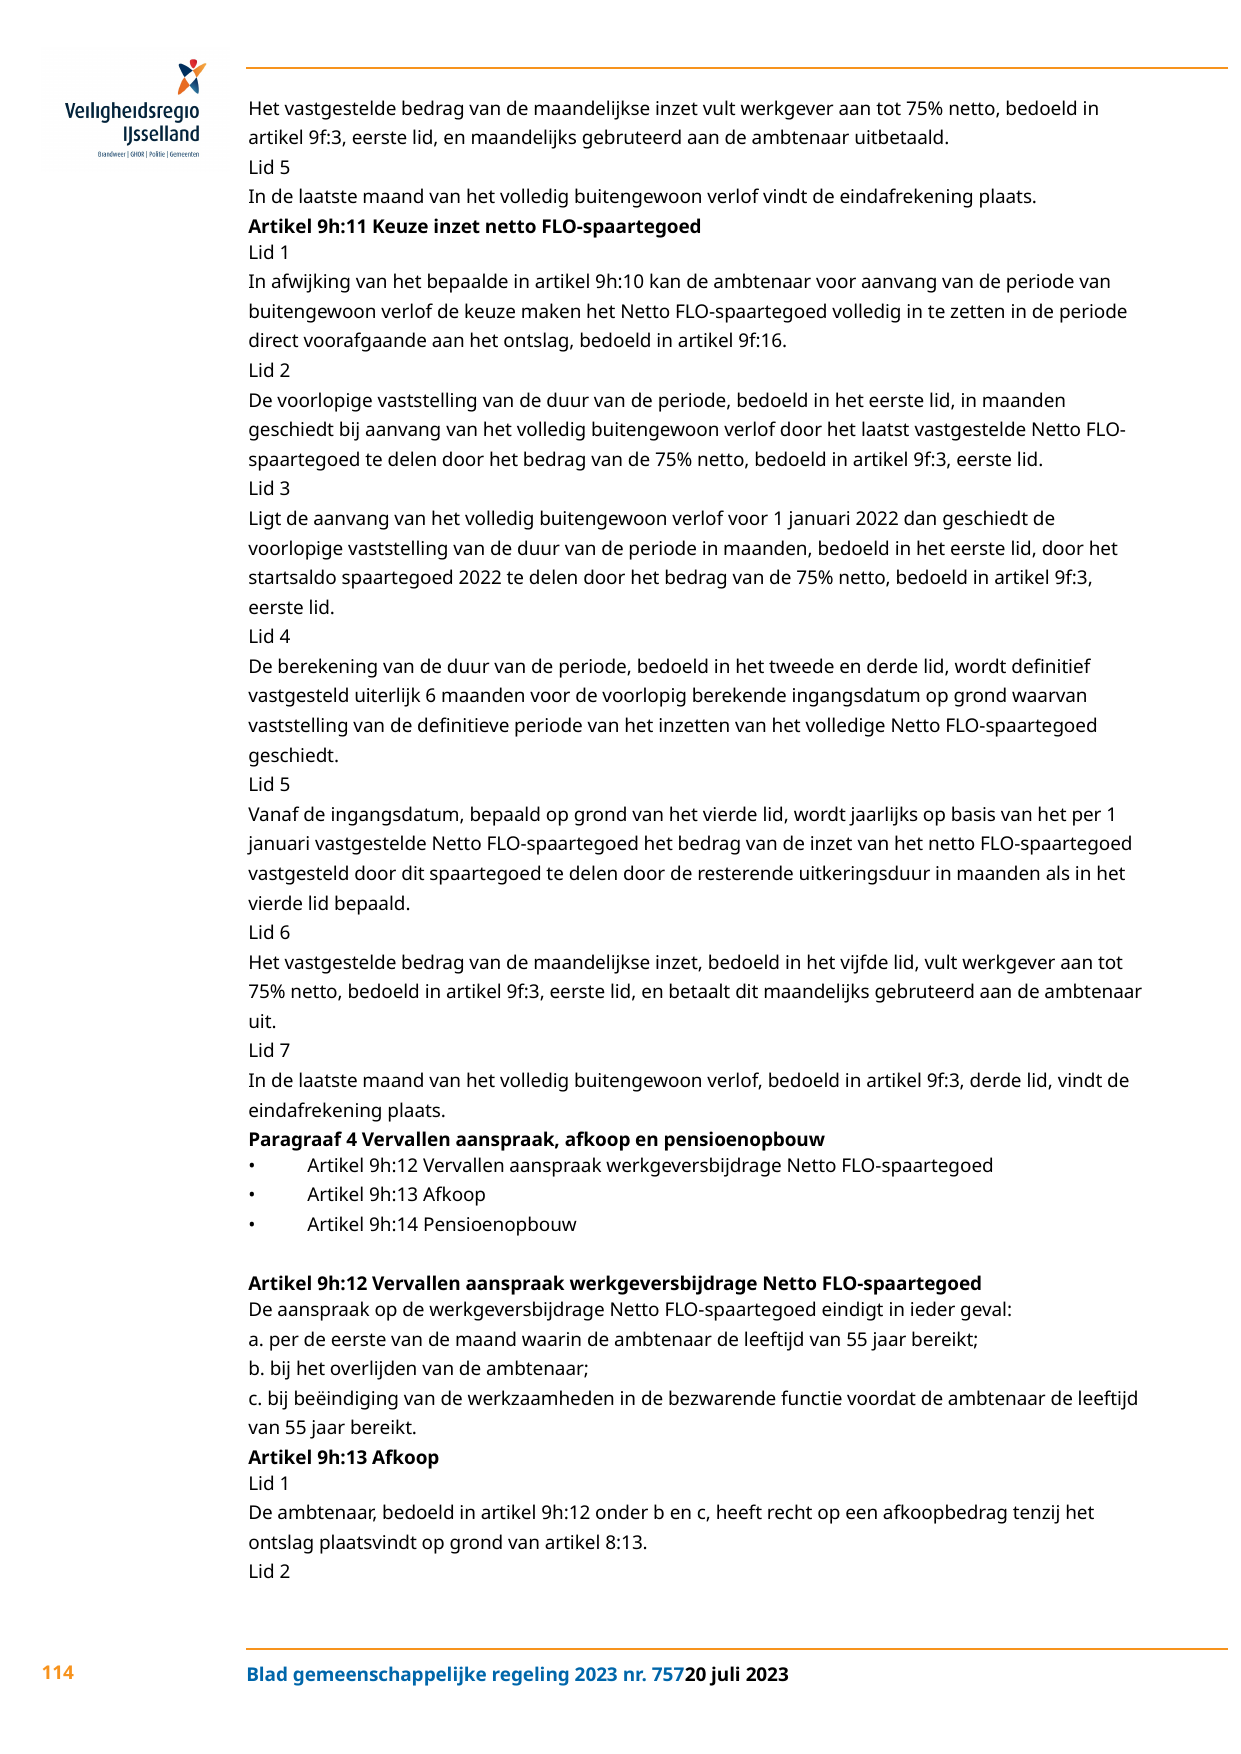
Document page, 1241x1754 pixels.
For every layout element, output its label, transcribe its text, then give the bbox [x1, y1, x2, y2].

text Lid 7 [248, 1038, 1152, 1063]
text In de laatste maand van het volledig buitengewoon verlof vindt de eindafrekening plaats. [248, 183, 1152, 209]
text De berekening van de duur van de periode, bedoeld in het tweede en derde lid, wordt definitief vastgesteld uiterlijk 6 maanden voor de voorlopig berekende ingangsdatum op grond waarvan vaststelling van de definitieve periode van het inzetten van het volledige Netto FLO-spaartegoed geschiedt. [248, 653, 1152, 767]
text Ligt de aanvang van het volledig buitengewoon verlof voor 1 januari 2022 dan geschiedt de voorlopige vaststelling van de duur van de periode in maanden, bedoeld in het eerste lid, door het startsaldo spaartegoed 2022 te delen door het bedrag van de 75% netto, bedoeld in artikel 9f:3, eerste lid. [248, 505, 1152, 619]
text Lid 5 [248, 154, 1152, 180]
text a. per de eerste van de maand waarin de ambtenaar de leeftijd van 55 jaar bereikt; [248, 1326, 1152, 1351]
text Het vastgestelde bedrag van de maandelijkse inzet vult werkgever aan tot 75% netto, bedoeld in artikel 9f:3, eerste lid, en maandelijks gebruteerd aan de ambtenaar uitbetaald. [248, 95, 1152, 150]
text Artikel 9h:12 Vervallen aanspraak werkgeversbijdrage Netto FLO-spaartegoed [248, 1270, 1152, 1296]
text De voorlopige vaststelling van de duur van de periode, bedoeld in het eerste lid, in maanden geschiedt bij aanvang van het volledig buitengewoon verlof door het laatst vastgestelde Netto FLO-spaartegoed te delen door het bedrag van de 75% netto, bedoeld in artikel 9f:3, eerste lid. [248, 387, 1152, 472]
text Artikel 9h:13 Afkoop [248, 1444, 1152, 1470]
text Paragraaf 4 Vervallen aanspraak, afkoop en pensioenopbouw [248, 1126, 1152, 1152]
text Lid 3 [248, 476, 1152, 501]
text Vanaf de ingangsdatum, bepaald op grond van het vierde lid, wordt jaarlijks op basis van het per 1 januari vastgestelde Netto FLO-spaartegoed het bedrag van de inzet van het netto FLO-spaartegoed vastgesteld door dit spaartegoed te delen door de resterende uitkeringsduur in maanden als in het vierde lid bepaald. [248, 801, 1152, 915]
text De ambtenaar, bedoeld in artikel 9h:12 onder b en c, heeft recht op een afkoopbedrag tenzij het ontslag plaatsvindt op grond van artikel 8:13. [248, 1499, 1152, 1555]
text In afwijking van het bepaalde in artikel 9h:10 kan de ambtenaar voor aanvang van de periode van buitengewoon verlof de keuze maken het Netto FLO-spaartegoed volledig in te zetten in de periode direct voorafgaande aan het ontslag, bedoeld in artikel 9f:16. [248, 268, 1152, 353]
text De aanspraak op de werkgeversbijdrage Netto FLO-spaartegoed eindigt in ieder geval: [248, 1296, 1152, 1322]
text Lid 2 [248, 1558, 1152, 1584]
text Lid 4 [248, 623, 1152, 649]
text Lid 6 [248, 919, 1152, 945]
list Artikel 9h:12 Vervallen aanspraak werkgeversbijdrage Netto FLO-spaartegoed [248, 1152, 1152, 1178]
text Lid 1 [248, 239, 1152, 264]
text Lid 5 [248, 771, 1152, 797]
list Artikel 9h:13 Afkoop [248, 1182, 1152, 1207]
text b. bij het overlijden van de ambtenaar; [248, 1355, 1152, 1381]
text Lid 1 [248, 1470, 1152, 1496]
text Artikel 9h:11 Keuze inzet netto FLO-spaartegoed [248, 213, 1152, 239]
text c. bij beëindiging van de werkzaamheden in de bezwarende functie voordat de ambtenaar de leeftijd van 55 jaar bereikt. [248, 1385, 1152, 1440]
text Lid 2 [248, 357, 1152, 383]
picture [41, 47, 231, 172]
text In de laatste maand van het volledig buitengewoon verlof, bedoeld in artikel 9f:3, derde lid, vindt de eindafrekening plaats. [248, 1067, 1152, 1122]
list Artikel 9h:14 Pensioenopbouw [248, 1211, 1152, 1237]
text Het vastgestelde bedrag van de maandelijkse inzet, bedoeld in het vijfde lid, vult werkgever aan tot 75% netto, bedoeld in artikel 9f:3, eerste lid, en betaalt dit maandelijks gebruteerd aan de ambtenaar uit. [248, 949, 1152, 1034]
